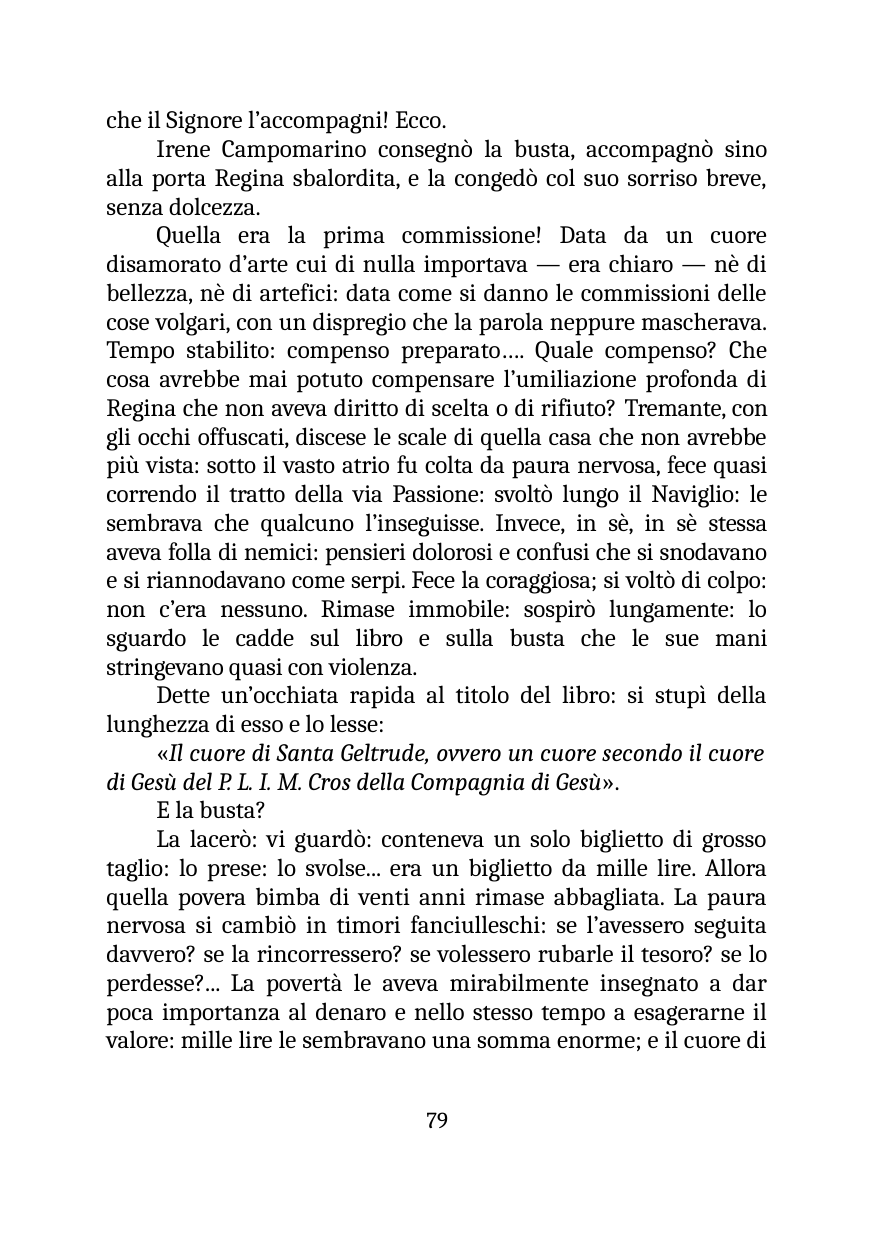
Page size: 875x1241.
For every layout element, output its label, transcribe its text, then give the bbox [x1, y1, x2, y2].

text «Il cuore di Santa Geltrude, ovvero un cuore secondo il cuore di Gesù del P. L. I. M. Cros della Compagnia di Gesù». [106, 739, 768, 796]
text Irene Campomarino consegnò la busta, accompagnò sino alla porta Regina sbalordita, e la congedò col suo sorriso breve, senza dolcezza. [106, 135, 768, 221]
text che il Signore l’accompagni! Ecco. [106, 106, 768, 135]
text Dette un’occhiata rapida al titolo del libro: si stupì della lunghezza di esso e lo lesse: [106, 681, 768, 739]
text Quella era la prima commissione! Data da un cuore disamorato d’arte cui di nulla importava — era chiaro — nè di bellezza, nè di artefici: data come si danno le commissioni delle cose volgari, con un dispregio che la parola neppure mascherava. Tempo stabilito: compenso preparato…. Quale compenso? Che cosa avrebbe mai potuto compensare l’umiliazione profonda di Regina che non aveva diritto di scelta o di rifiuto? Tremante, con gli occhi offuscati, discese le scale di quella casa che non avrebbe più vista: sotto il vasto atrio fu colta da paura nervosa, fece quasi correndo il tratto della via Passione: svoltò lungo il Naviglio: le sembrava che qualcuno l’inseguisse. Invece, in sè, in sè stessa aveva folla di nemici: pensieri dolorosi e confusi che si snodavano e si riannodavano come serpi. Fece la coraggiosa; si voltò di colpo: non c’era nessuno. Rimase immobile: sospirò lungamente: lo sguardo le cadde sul libro e sulla busta che le sue mani stringevano quasi con violenza. [106, 221, 768, 681]
text E la busta? [106, 796, 768, 825]
text La lacerò: vi guardò: conteneva un solo biglietto di grosso taglio: lo prese: lo svolse... era un biglietto da mille lire. Allora quella povera bimba di venti anni rimase abbagliata. La paura nervosa si cambiò in timori fanciulleschi: se l’avessero seguita davvero? se la rincorressero? se volessero rubarle il tesoro? se lo perdesse?... La povertà le aveva mirabilmente insegnato a dar poca importanza al denaro e nello stesso tempo a esagerarne il valore: mille lire le sembravano una somma enorme; e il cuore di [106, 825, 768, 1055]
